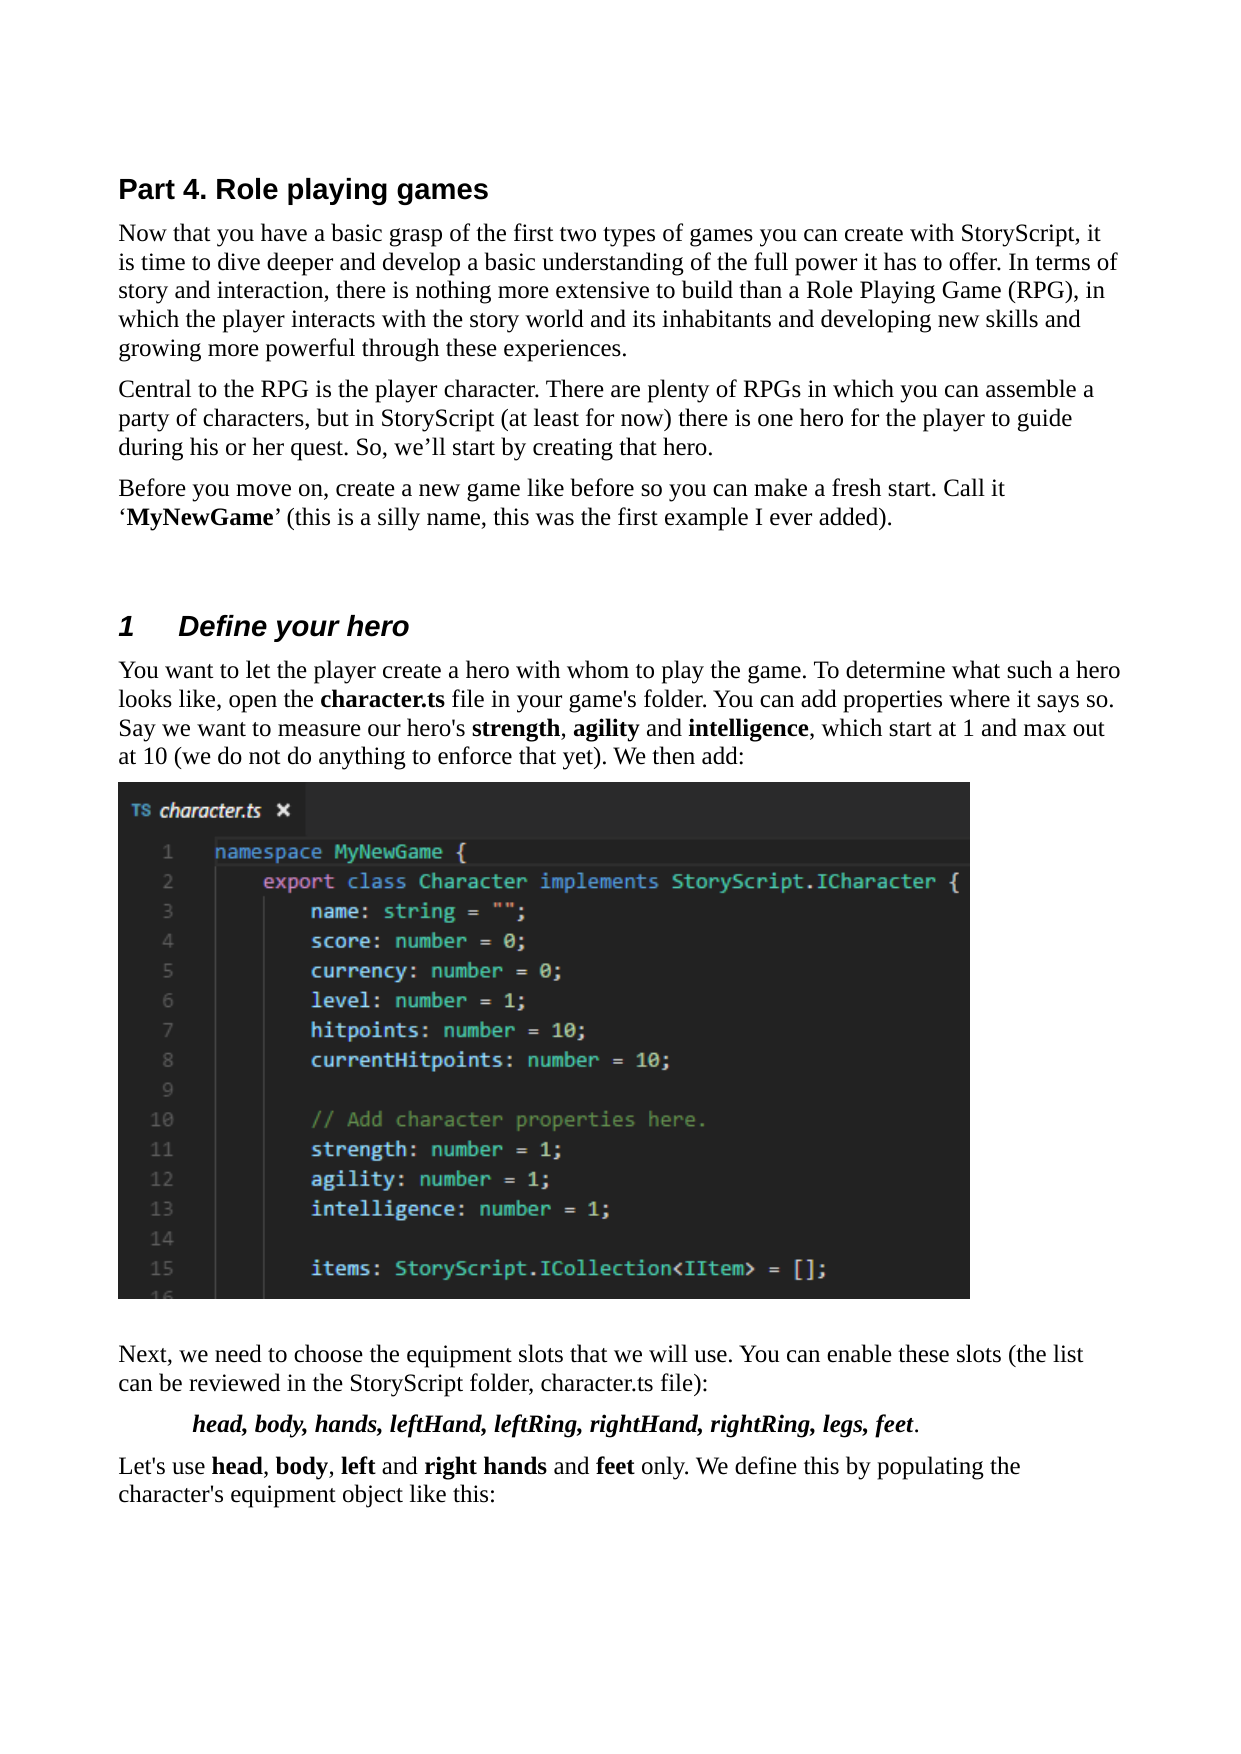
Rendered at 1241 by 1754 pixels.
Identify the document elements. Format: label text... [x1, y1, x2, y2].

text Next, we need to choose the equipment slots that we will use. You can enable these slots (the list can be reviewed in the StoryScript folder, character.ts file): [118, 1339, 1122, 1397]
text Central to the RPG is the player character. There are plenty of RPGs in which you can assemble a party of characters, but in StoryScript (at least for now) there is one hero for the player to guide during his or her quest. So, we’ll start by creating that hero. [118, 374, 1122, 460]
text Before you move on, create a new game like before so you can make a fresh start. Call it ‘MyNewGame’ (this is a silly name, this was the first example I ever added). [118, 473, 1122, 530]
text You want to let the player create a hero with whom to play the game. To determine what such a hero looks like, open the character.ts file in your game's folder. You can add properties where it says so. Say we want to measure our hero's strength, agility and intelligence, which start at 1 and max out at 10 (we do not do anything to enforce that yet). We then add: [118, 655, 1122, 770]
text Let's use head, body, left and right hands and feet only. We define this by populating the character's equipment object like this: [118, 1451, 1122, 1508]
subtitle Define your hero [118, 609, 1122, 643]
subtitle Part 4. Role playing games [118, 172, 1122, 205]
text Now that you have a basic grasp of the first two types of games you can create with StoryScript, it is time to dive deeper and develop a basic understanding of the full power it has to offer. In terms of story and interaction, there is nothing more extensive to build than a Role Playing Game (RPG), in which the player interacts with the story world and its inhabitants and developing new skills and growing more powerful through these experiences. [118, 218, 1122, 362]
text head, body, hands, leftHand, leftRing, rightHand, rightRing, legs, feet. [118, 1409, 1122, 1438]
